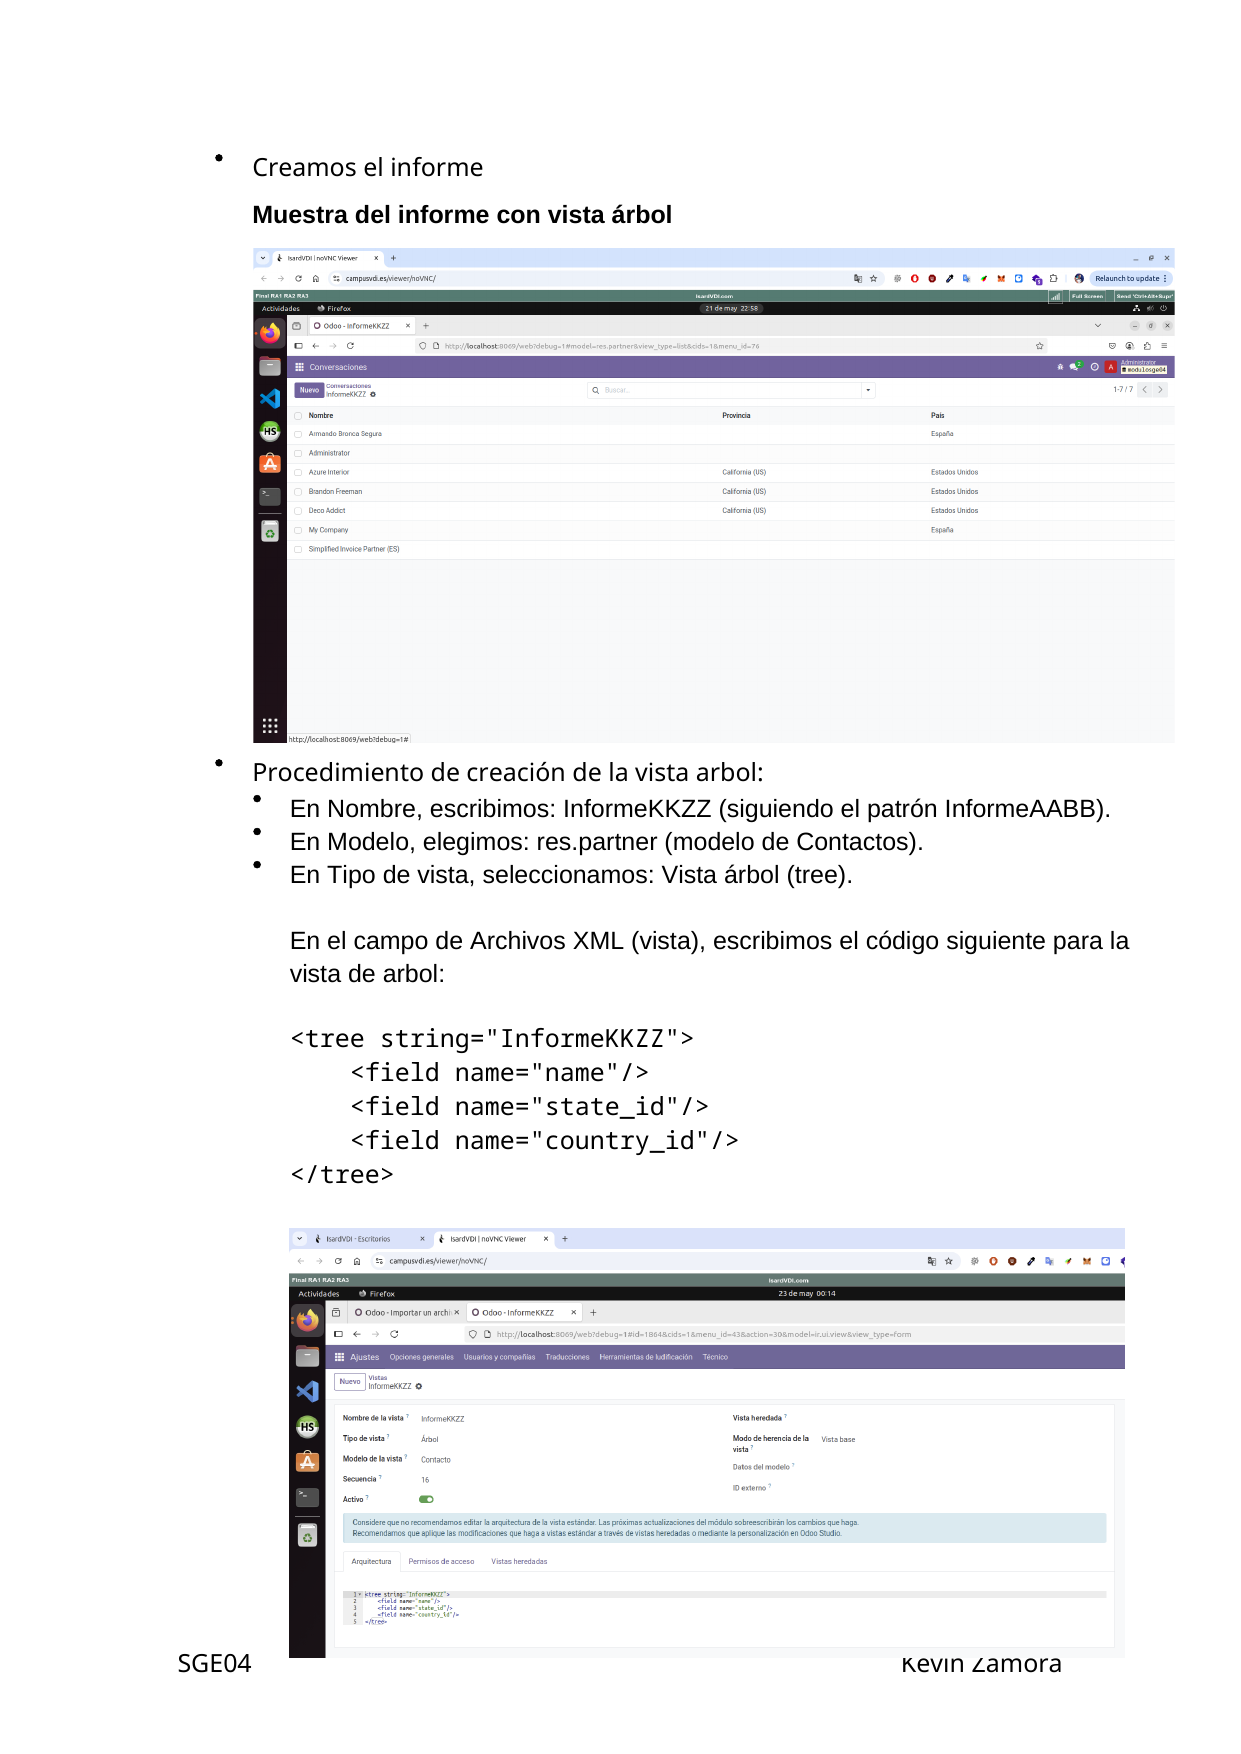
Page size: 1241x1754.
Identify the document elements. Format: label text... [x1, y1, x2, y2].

subtitle <field name="state_id"/> [252, 1088, 1174, 1123]
subtitle En Modelo, elegimos: res.partner (modelo de Contactos). [252, 827, 1174, 855]
subtitle En Tipo de vista, seleccionamos: Vista árbol (tree). [252, 859, 1174, 888]
picture [253, 248, 1175, 743]
subtitle Procedimiento de creación de la vista arbol: [214, 754, 1174, 788]
picture [289, 1228, 1125, 1658]
subtitle Creamos el informe [214, 149, 1174, 183]
subtitle En el campo de Archivos XML (vista), escribimos el código siguiente para la vista de arbol: [252, 926, 1174, 987]
subtitle </tree> [252, 1157, 1174, 1191]
subtitle <tree string="InformeKKZZ"> [252, 1020, 1174, 1054]
subtitle <field name="country_id"/> [252, 1123, 1174, 1157]
subtitle <field name="name"/> [252, 1054, 1174, 1088]
subtitle En Nombre, escribimos: InformeKKZZ (siguiendo el patrón InformeAABB). [252, 793, 1174, 822]
subtitle Muestra del informe con vista árbol [214, 200, 1174, 229]
